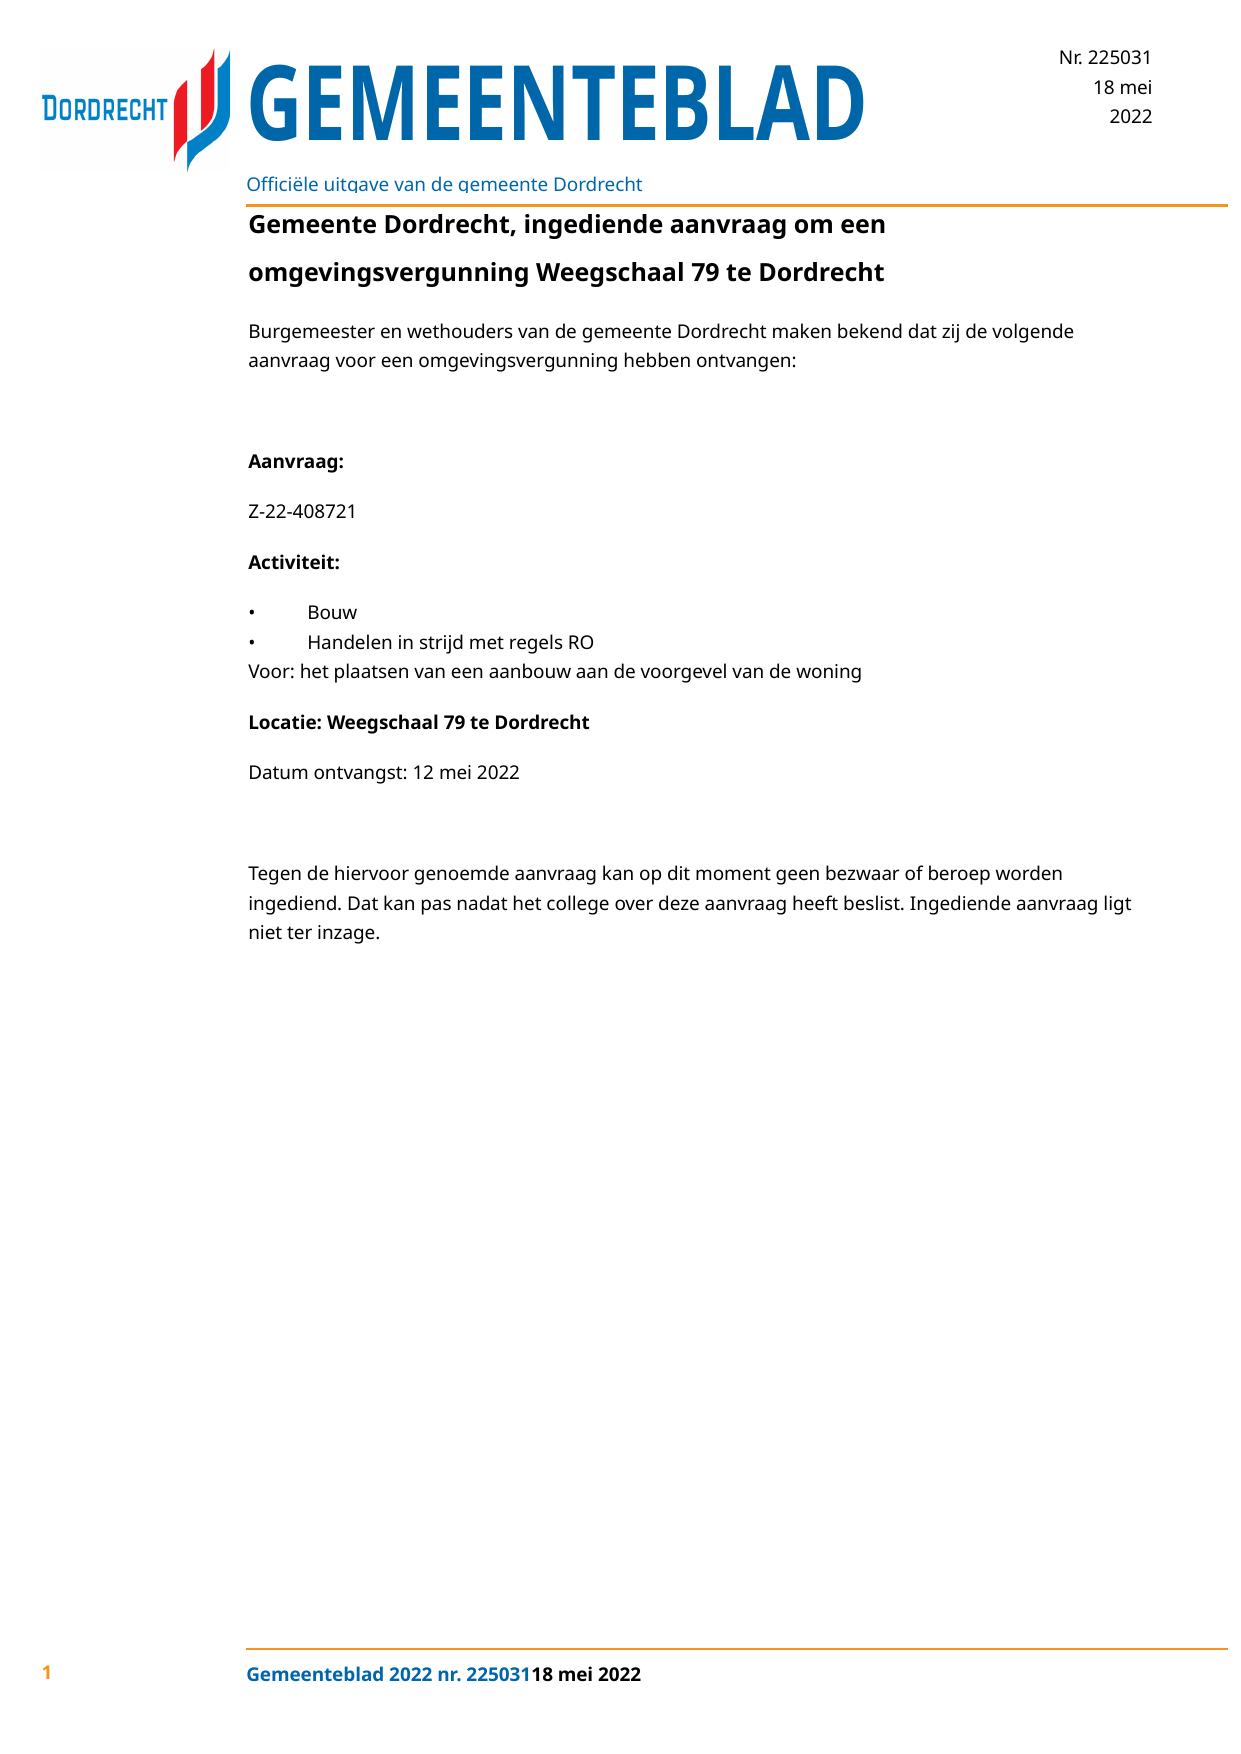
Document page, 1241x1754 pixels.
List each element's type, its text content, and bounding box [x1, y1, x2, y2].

list Bouw [248, 599, 1152, 625]
text Locatie: Weegschaal 79 te Dordrecht [248, 709, 1152, 735]
text Gemeente Dordrecht, ingediende aanvraag om een omgevingsvergunning Weegschaal 79 te Dordrecht [248, 207, 1152, 288]
text Voor: het plaatsen van een aanbouw aan de voorgevel van de woning [248, 659, 1152, 684]
text Tegen de hiervoor genoemde aanvraag kan op dit moment geen bezwaar of beroep worden ingediend. Dat kan pas nadat het college over deze aanvraag heeft beslist. Ingediende aanvraag ligt niet ter inzage. [248, 860, 1152, 945]
text Burgemeester en wethouders van de gemeente Dordrecht maken bekend dat zij de volgende aanvraag voor een omgevingsvergunning hebben ontvangen: [248, 318, 1152, 373]
list Handelen in strijd met regels RO [248, 629, 1152, 655]
text Aanvraag: [248, 448, 1152, 474]
text Activiteit: [248, 549, 1152, 575]
picture [41, 47, 231, 172]
text Datum ontvangst: 12 mei 2022 [248, 759, 1152, 785]
text Z-22-408721 [248, 499, 1152, 524]
